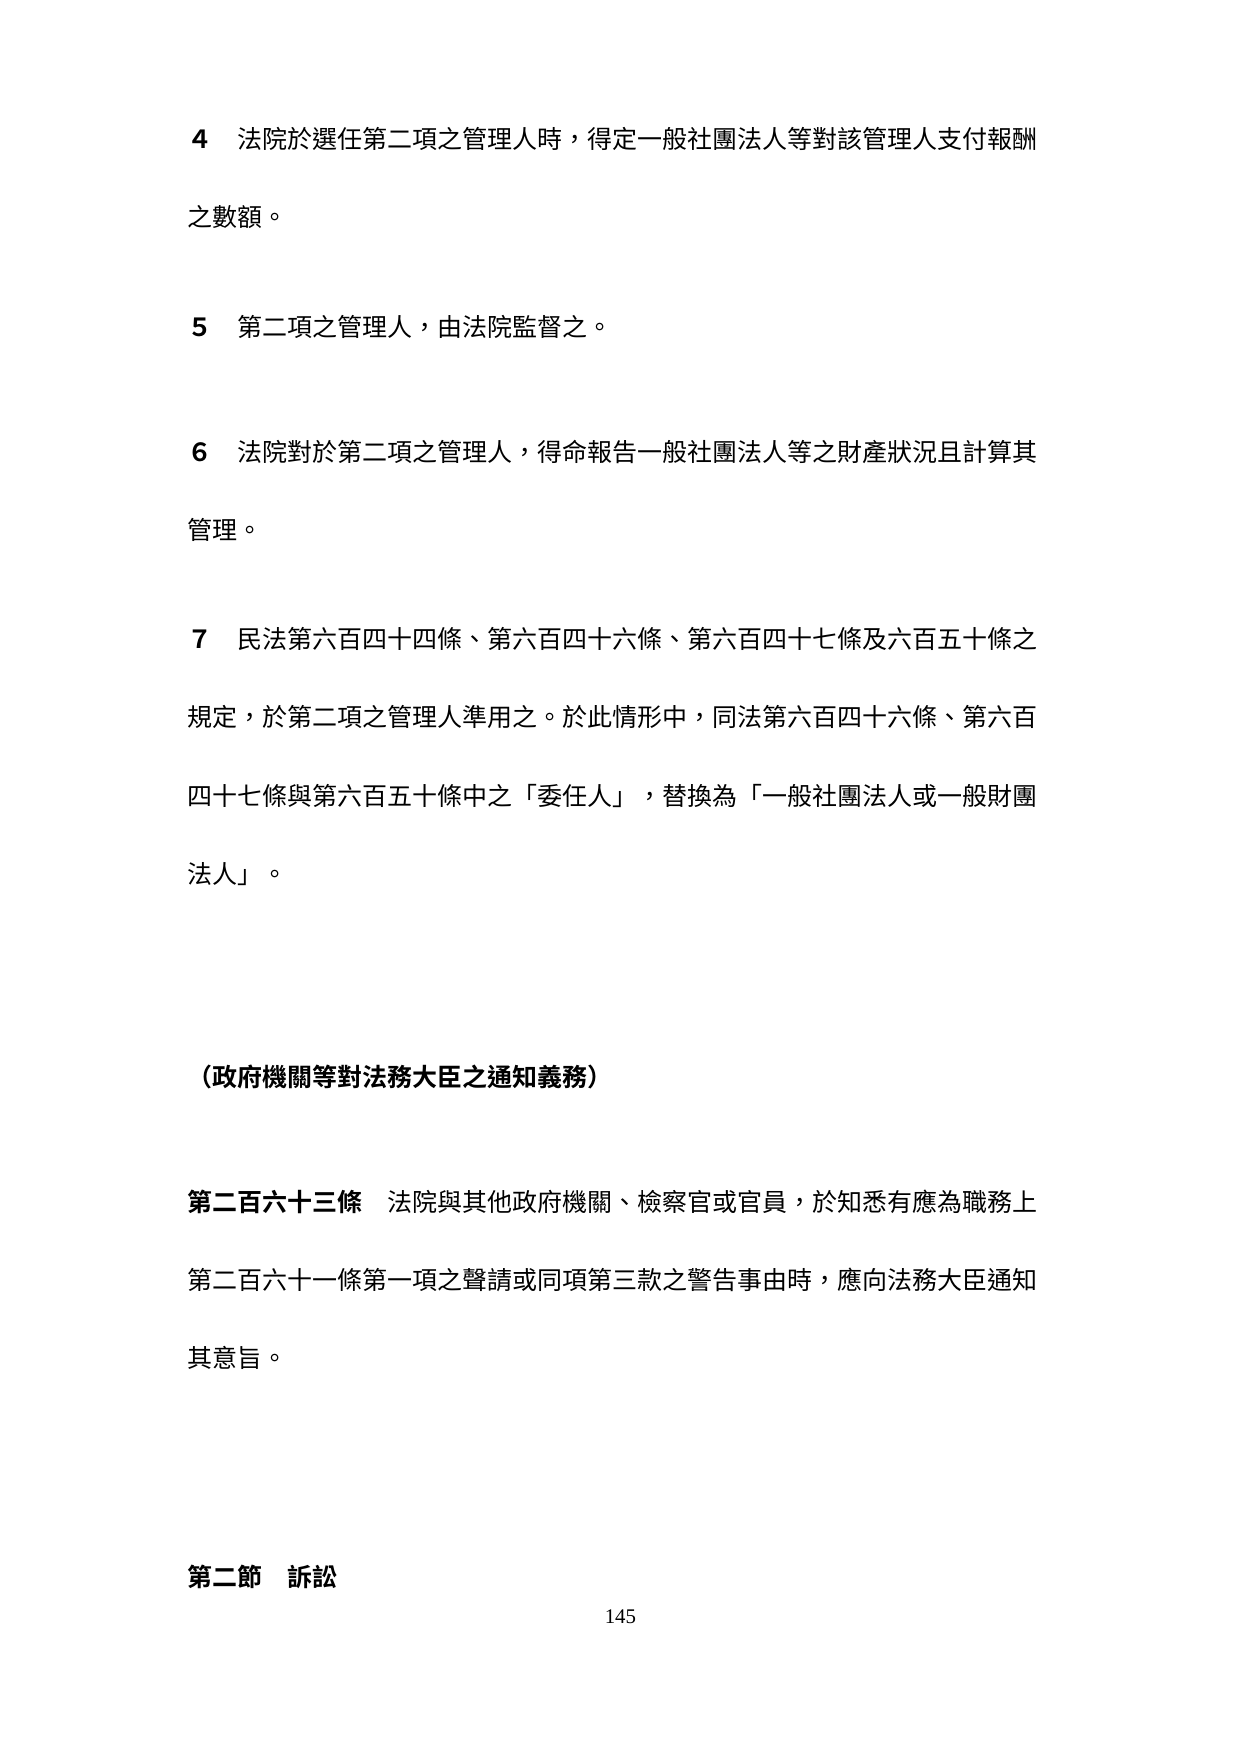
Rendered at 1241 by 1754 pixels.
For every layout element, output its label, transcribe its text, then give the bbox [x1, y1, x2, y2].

text ６ 法院對於第二項之管理人，得命報告一般社團法人等之財產狀況且計算其管理。 [187, 409, 1053, 549]
text ５ 第二項之管理人，由法院監督之。 [187, 284, 1053, 346]
text 第二節 訴訟 [187, 1534, 1053, 1596]
text ７ 民法第六百四十四條、第六百四十六條、第六百四十七條及六百五十條之規定，於第二項之管理人準用之。於此情形中，同法第六百四十六條、第六百四十七條與第六百五十條中之「委任人」，替換為「一般社團法人或一般財團法人」。 [187, 596, 1053, 893]
text 第二百六十三條 法院與其他政府機關、檢察官或官員，於知悉有應為職務上第二百六十一條第一項之聲請或同項第三款之警告事由時，應向法務大臣通知其意旨。 [187, 1159, 1053, 1377]
text ４ 法院於選任第二項之管理人時，得定一般社團法人等對該管理人支付報酬之數額。 [187, 96, 1053, 237]
text （政府機關等對法務大臣之通知義務） [187, 1034, 1053, 1096]
